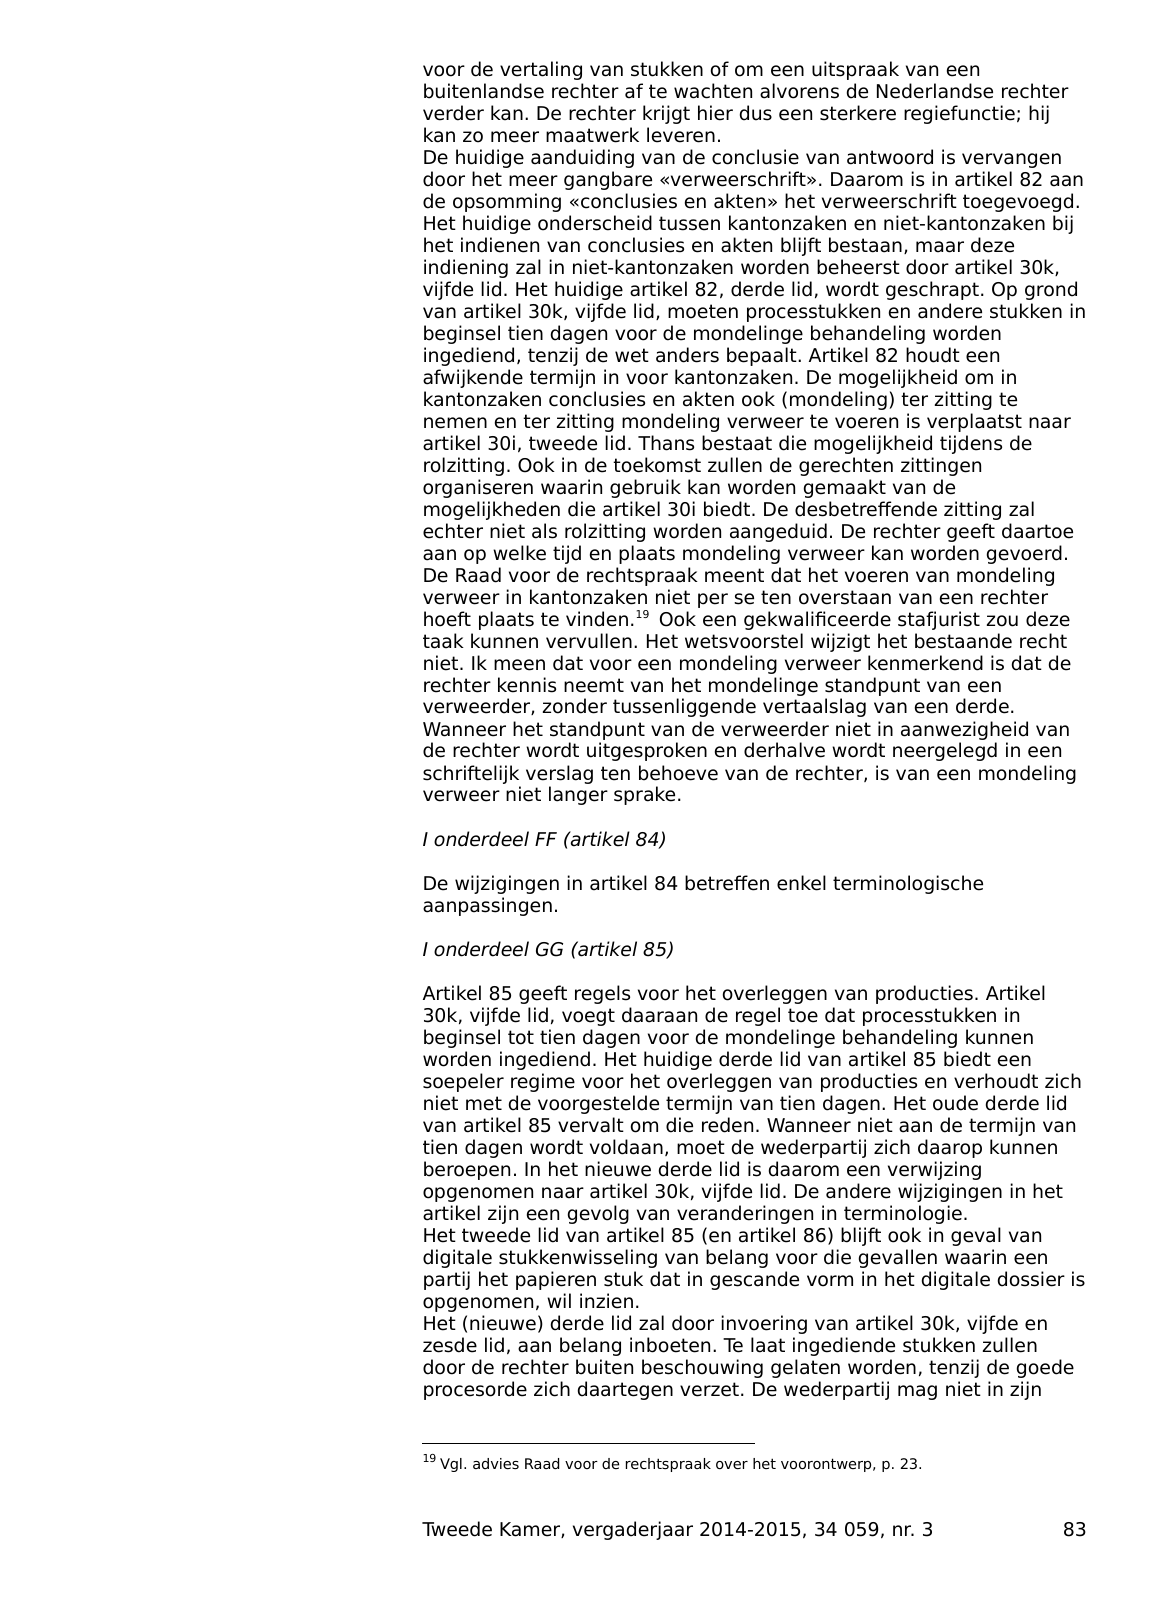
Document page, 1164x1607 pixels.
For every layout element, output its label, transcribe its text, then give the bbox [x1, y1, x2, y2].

text Het tweede lid van artikel 85 (en artikel 86) blijft ook in geval van digitale stukkenwisseling van belang voor die gevallen waarin een partij het papieren stuk dat in gescande vorm in het digitale dossier is opgenomen, wil inzien. [422, 1225, 1087, 1313]
text De huidige aanduiding van de conclusie van antwoord is vervangen door het meer gangbare «verweerschrift». Daarom is in artikel 82 aan de opsomming «conclusies en akten» het verweerschrift toegevoegd. [422, 147, 1087, 213]
text Vgl. advies Raad voor de rechtspraak over het voorontwerp, p. 23. [422, 1452, 1087, 1474]
text De wijzigingen in artikel 84 betreffen enkel terminologische aanpassingen. [422, 873, 1087, 917]
text Het (nieuwe) derde lid zal door invoering van artikel 30k, vijfde en zesde lid, aan belang inboeten. Te laat ingediende stukken zullen door de rechter buiten beschouwing gelaten worden, tenzij de goede procesorde zich daartegen verzet. De wederpartij mag niet in zijn [422, 1313, 1087, 1401]
text voor de vertaling van stukken of om een uitspraak van een buitenlandse rechter af te wachten alvorens de Nederlandse rechter verder kan. De rechter krijgt hier dus een sterkere regiefunctie; hij kan zo meer maatwerk leveren. [422, 59, 1087, 147]
subtitle I onderdeel GG (artikel 85) [422, 939, 1087, 961]
text Het huidige onderscheid tussen kantonzaken en niet-kantonzaken bij het indienen van conclusies en akten blijft bestaan, maar deze indiening zal in niet-kantonzaken worden beheerst door artikel 30k, vijfde lid. Het huidige artikel 82, derde lid, wordt geschrapt. Op grond van artikel 30k, vijfde lid, moeten processtukken en andere stukken in beginsel tien dagen voor de mondelinge behandeling worden ingediend, tenzij de wet anders bepaalt. Artikel 82 houdt een afwijkende termijn in voor kantonzaken. De mogelijkheid om in kantonzaken conclusies en akten ook (mondeling) ter zitting te nemen en ter zitting mondeling verweer te voeren is verplaatst naar artikel 30i, tweede lid. Thans bestaat die mogelijkheid tijdens de rolzitting. Ook in de toekomst zullen de gerechten zittingen organiseren waarin gebruik kan worden gemaakt van de mogelijkheden die artikel 30i biedt. De desbetreffende zitting zal echter niet als rolzitting worden aangeduid. De rechter geeft daartoe aan op welke tijd en plaats mondeling verweer kan worden gevoerd. De Raad voor de rechtspraak meent dat het voeren van mondeling verweer in kantonzaken niet per se ten overstaan van een rechter hoeft plaats te vinden. Ook een gekwalificeerde stafjurist zou deze taak kunnen vervullen. Het wetsvoorstel wijzigt het bestaande recht niet. Ik meen dat voor een mondeling verweer kenmerkend is dat de rechter kennis neemt van het mondelinge standpunt van een verweerder, zonder tussenliggende vertaalslag van een derde. Wanneer het standpunt van de verweerder niet in aanwezigheid van de rechter wordt uitgesproken en derhalve wordt neergelegd in een schriftelijk verslag ten behoeve van de rechter, is van een mondeling verweer niet langer sprake. [422, 213, 1087, 806]
text Artikel 85 geeft regels voor het overleggen van producties. Artikel 30k, vijfde lid, voegt daaraan de regel toe dat processtukken in beginsel tot tien dagen voor de mondelinge behandeling kunnen worden ingediend. Het huidige derde lid van artikel 85 biedt een soepeler regime voor het overleggen van producties en verhoudt zich niet met de voorgestelde termijn van tien dagen. Het oude derde lid van artikel 85 vervalt om die reden. Wanneer niet aan de termijn van tien dagen wordt voldaan, moet de wederpartij zich daarop kunnen beroepen. In het nieuwe derde lid is daarom een verwijzing opgenomen naar artikel 30k, vijfde lid. De andere wijzigingen in het artikel zijn een gevolg van veranderingen in terminologie. [422, 983, 1087, 1225]
subtitle I onderdeel FF (artikel 84) [422, 828, 1087, 851]
